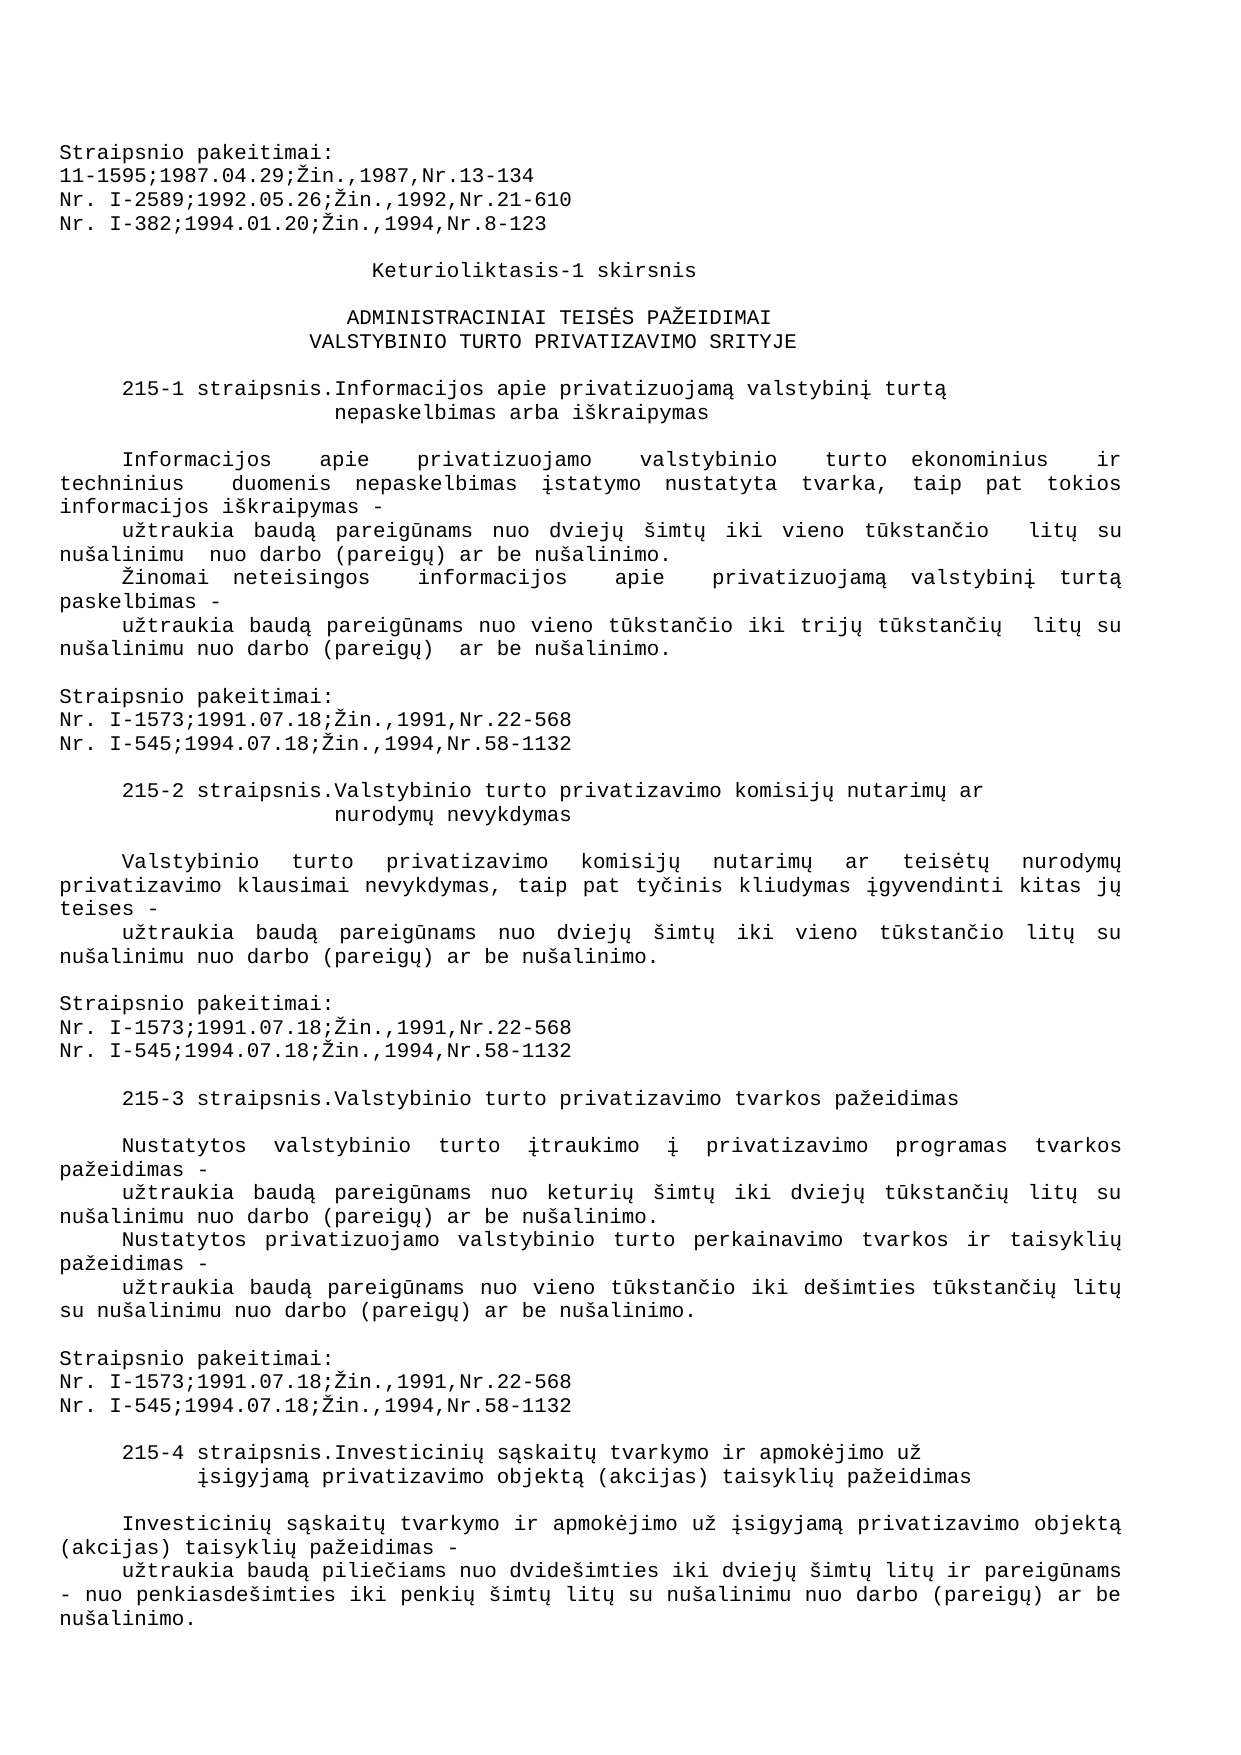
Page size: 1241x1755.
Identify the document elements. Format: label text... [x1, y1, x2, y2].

text užtraukia baudą pareigūnams nuo vieno tūkstančio iki trijų tūkstančių litų su nušalinimu nuo darbo (pareigų) ar be nušalinimo. [59, 615, 1122, 662]
text Straipsnio pakeitimai: [59, 686, 1122, 709]
text užtraukia baudą pareigūnams nuo dviejų šimtų iki vieno tūkstančio litų su nušalinimu nuo darbo (pareigų) ar be nušalinimo. [59, 922, 1122, 969]
text nepaskelbimas arba iškraipymas [59, 402, 1122, 426]
text Nr. I-382;1994.01.20;Žin.,1994,Nr.8-123 [59, 213, 1122, 236]
text Nr. I-1573;1991.07.18;Žin.,1991,Nr.22-568 [59, 1017, 1122, 1040]
text užtraukia baudą pareigūnams nuo vieno tūkstančio iki dešimties tūkstančių litų su nušalinimu nuo darbo (pareigų) ar be nušalinimo. [59, 1277, 1122, 1324]
text Nustatytos valstybinio turto įtraukimo į privatizavimo programas tvarkos pažeidimas - [59, 1135, 1122, 1182]
text Žinomai neteisingos informacijos apie privatizuojamą valstybinį turtą paskelbimas - [59, 567, 1122, 615]
text užtraukia baudą piliečiams nuo dvidešimties iki dviejų šimtų litų ir pareigūnams - nuo penkiasdešimties iki penkių šimtų litų su nušalinimu nuo darbo (pareigų) ar be nušalinimo. [59, 1561, 1122, 1631]
text nurodymų nevykdymas [59, 804, 1122, 827]
text užtraukia baudą pareigūnams nuo keturių šimtų iki dviejų tūkstančių litų su nušalinimu nuo darbo (pareigų) ar be nušalinimo. [59, 1182, 1122, 1229]
text 215-3 straipsnis.Valstybinio turto privatizavimo tvarkos pažeidimas [59, 1088, 1122, 1111]
text Straipsnio pakeitimai: [59, 142, 1122, 165]
text Nr. I-1573;1991.07.18;Žin.,1991,Nr.22-568 [59, 709, 1122, 733]
text 215-4 straipsnis.Investicinių sąskaitų tvarkymo ir apmokėjimo už [59, 1442, 1122, 1466]
text Keturioliktasis-1 skirsnis [59, 260, 1122, 284]
text užtraukia baudą pareigūnams nuo dviejų šimtų iki vieno tūkstančio litų su nušalinimu nuo darbo (pareigų) ar be nušalinimo. [59, 520, 1122, 567]
text Nr. I-545;1994.07.18;Žin.,1994,Nr.58-1132 [59, 733, 1122, 757]
text Investicinių sąskaitų tvarkymo ir apmokėjimo už įsigyjamą privatizavimo objektą (akcijas) taisyklių pažeidimas - [59, 1513, 1122, 1561]
text 11-1595;1987.04.29;Žin.,1987,Nr.13-134 [59, 165, 1122, 189]
text Straipsnio pakeitimai: [59, 1348, 1122, 1371]
text Informacijos apie privatizuojamo valstybinio turto ekonominius ir techninius duomenis nepaskelbimas įstatymo nustatyta tvarka, taip pat tokios informacijos iškraipymas - [59, 449, 1122, 520]
text įsigyjamą privatizavimo objektą (akcijas) taisyklių pažeidimas [59, 1466, 1122, 1489]
text Nr. I-545;1994.07.18;Žin.,1994,Nr.58-1132 [59, 1395, 1122, 1419]
text Valstybinio turto privatizavimo komisijų nutarimų ar teisėtų nurodymų privatizavimo klausimai nevykdymas, taip pat tyčinis kliudymas įgyvendinti kitas jų teises - [59, 851, 1122, 922]
text 215-2 straipsnis.Valstybinio turto privatizavimo komisijų nutarimų ar [59, 780, 1122, 804]
text Straipsnio pakeitimai: [59, 993, 1122, 1017]
text Nr. I-2589;1992.05.26;Žin.,1992,Nr.21-610 [59, 189, 1122, 213]
text Nustatytos privatizuojamo valstybinio turto perkainavimo tvarkos ir taisyklių pažeidimas - [59, 1229, 1122, 1277]
text Nr. I-1573;1991.07.18;Žin.,1991,Nr.22-568 [59, 1371, 1122, 1395]
text VALSTYBINIO TURTO PRIVATIZAVIMO SRITYJE [59, 331, 1122, 354]
text ADMINISTRACINIAI TEISĖS PAŽEIDIMAI [59, 307, 1122, 331]
text Nr. I-545;1994.07.18;Žin.,1994,Nr.58-1132 [59, 1040, 1122, 1064]
text 215-1 straipsnis.Informacijos apie privatizuojamą valstybinį turtą [59, 378, 1122, 402]
